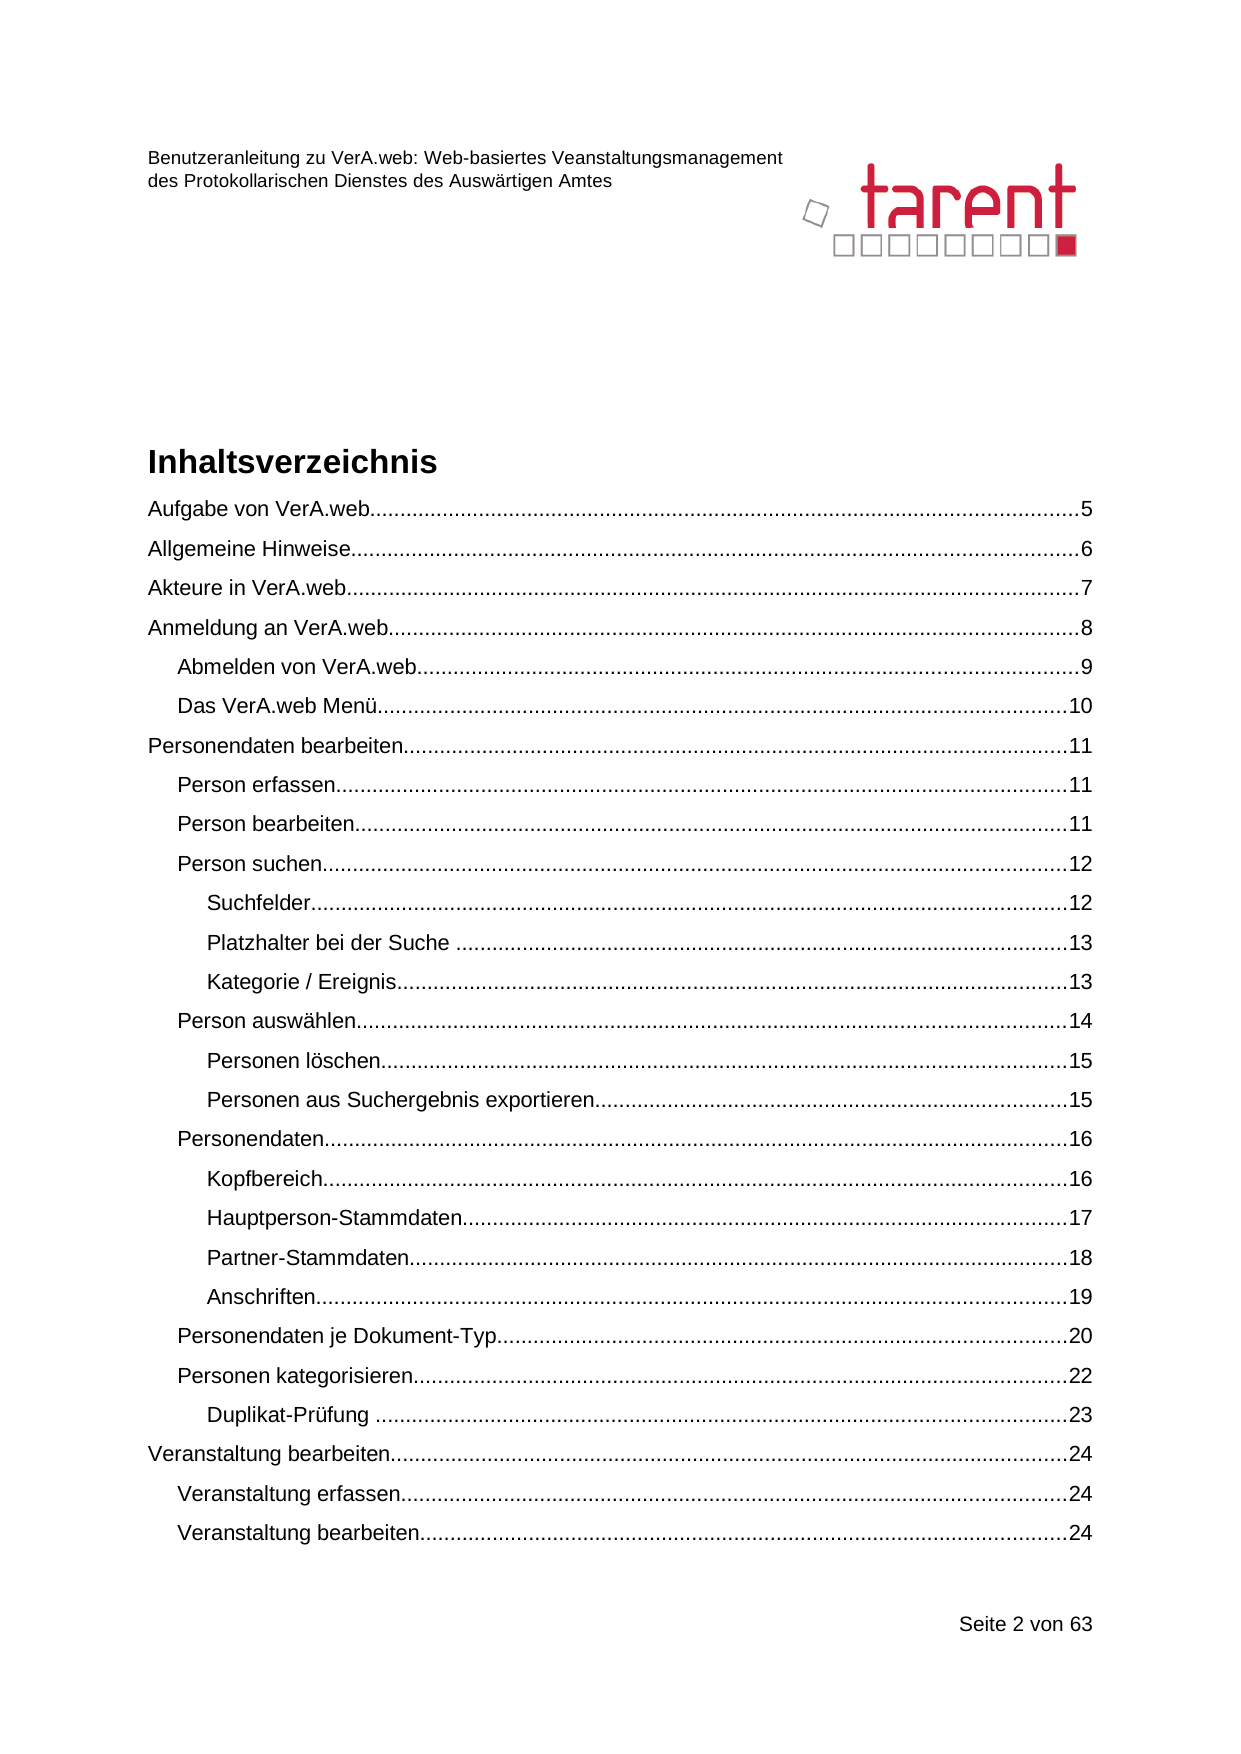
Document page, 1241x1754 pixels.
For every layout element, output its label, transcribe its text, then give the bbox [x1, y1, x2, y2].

text Personen löschen 15 [207, 1048, 1092, 1073]
text Duplikat-Prüfung 23 [207, 1402, 1092, 1427]
text Veranstaltung erfassen 24 [177, 1481, 1092, 1506]
text Kategorie / Ereignis 13 [207, 969, 1092, 994]
text Person erfassen 11 [177, 772, 1092, 797]
text Veranstaltung bearbeiten 24 [177, 1521, 1092, 1545]
text Aufgabe von VerA.web 5 [148, 497, 1092, 521]
text Person suchen 12 [177, 851, 1092, 876]
text Abmelden von VerA.web 9 [177, 654, 1092, 679]
text Anmeldung an VerA.web 8 [148, 615, 1092, 639]
text Personendaten je Dokument-Typ 20 [177, 1324, 1092, 1348]
text Das VerA.web Menü 10 [177, 694, 1092, 718]
text Hauptperson-Stammdaten 17 [207, 1206, 1092, 1230]
text Akteure in VerA.web 7 [148, 576, 1092, 600]
text Personendaten bearbeiten 11 [148, 733, 1092, 758]
text Personen aus Suchergebnis exportieren 15 [207, 1087, 1092, 1112]
text Personen kategorisieren 22 [177, 1363, 1092, 1388]
text Person bearbeiten 11 [177, 812, 1092, 836]
text Kopfbereich 16 [207, 1166, 1092, 1191]
text Allgemeine Hinweise 6 [148, 536, 1092, 561]
text Personendaten 16 [177, 1127, 1092, 1151]
text Suchfelder 12 [207, 891, 1092, 915]
subtitle Inhaltsverzeichnis [148, 443, 1092, 481]
text Anschriften 19 [207, 1284, 1092, 1309]
text Person auswählen 14 [177, 1009, 1092, 1033]
text Partner-Stammdaten 18 [207, 1245, 1092, 1269]
picture [790, 151, 1091, 268]
text Veranstaltung bearbeiten 24 [148, 1442, 1092, 1466]
text Platzhalter bei der Suche 13 [207, 930, 1092, 954]
